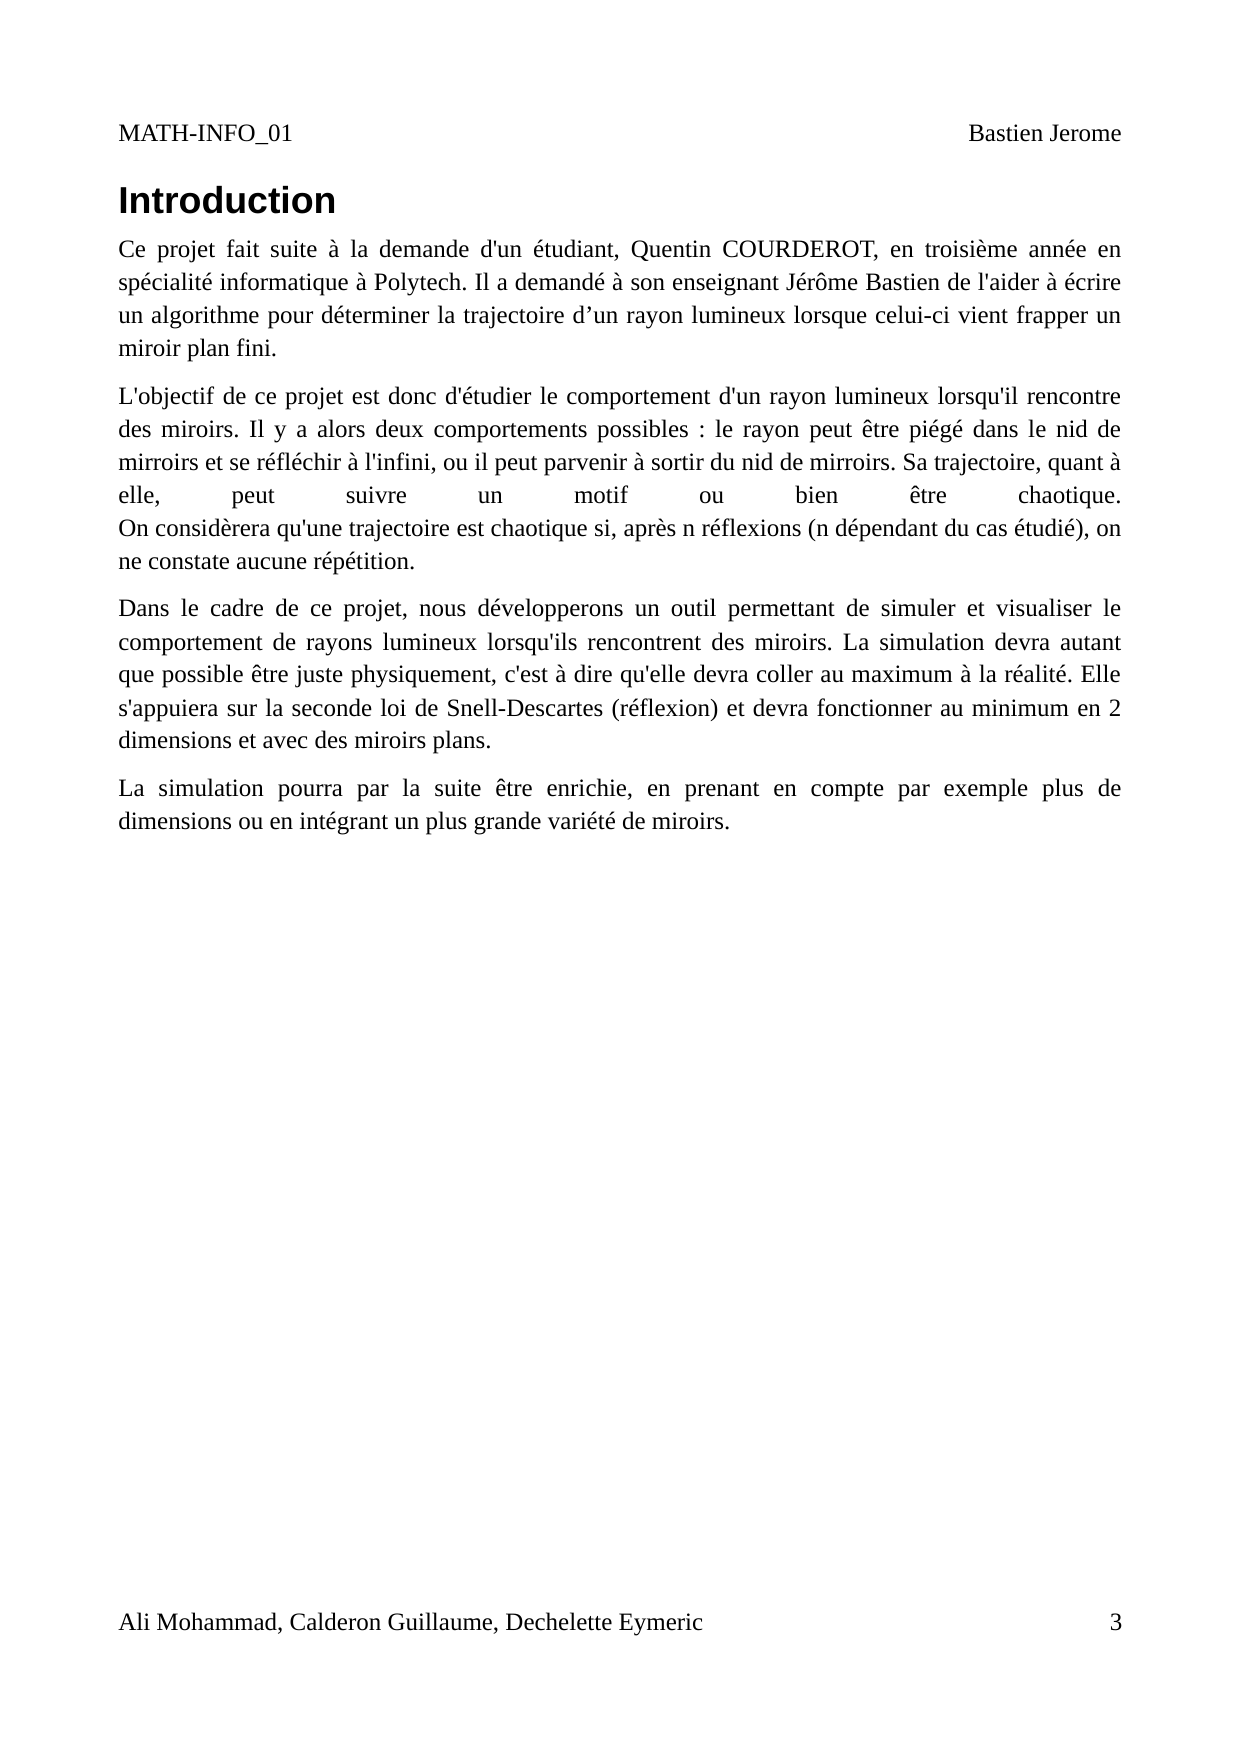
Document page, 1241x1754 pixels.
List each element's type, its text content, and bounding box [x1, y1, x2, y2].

text La simulation pourra par la suite être enrichie, en prenant en compte par exemple plus de dimensions ou en intégrant un plus grande variété de miroirs. [118, 773, 1122, 835]
text Dans le cadre de ce projet, nous développerons un outil permettant de simuler et visualiser le comportement de rayons lumineux lorsqu'ils rencontrent des miroirs. La simulation devra autant que possible être juste physiquement, c'est à dire qu'elle devra coller au maximum à la réalité. Elle s'appuiera sur la seconde loi de Snell-Descartes (réflexion) et devra fonctionner au minimum en 2 dimensions et avec des miroirs plans. [118, 593, 1122, 754]
text Ce projet fait suite à la demande d'un étudiant, Quentin COURDEROT, en troisième année en spécialité informatique à Polytech. Il a demandé à son enseignant Jérôme Bastien de l'aider à écrire un algorithme pour déterminer la trajectoire d’un rayon lumineux lorsque celui-ci vient frapper un miroir plan fini. [118, 234, 1122, 362]
subtitle Introduction [118, 178, 1122, 222]
text L'objectif de ce projet est donc d'étudier le comportement d'un rayon lumineux lorsqu'il rencontre des miroirs. Il y a alors deux comportements possibles : le rayon peut être piégé dans le nid de mirroirs et se réfléchir à l'infini, ou il peut parvenir à sortir du nid de mirroirs. Sa trajectoire, quant à elle, peut suivre un motif ou bien être chaotique. On considèrera qu'une trajectoire est chaotique si, après n réflexions (n dépendant du cas étudié), on ne constate aucune répétition. [118, 381, 1122, 575]
